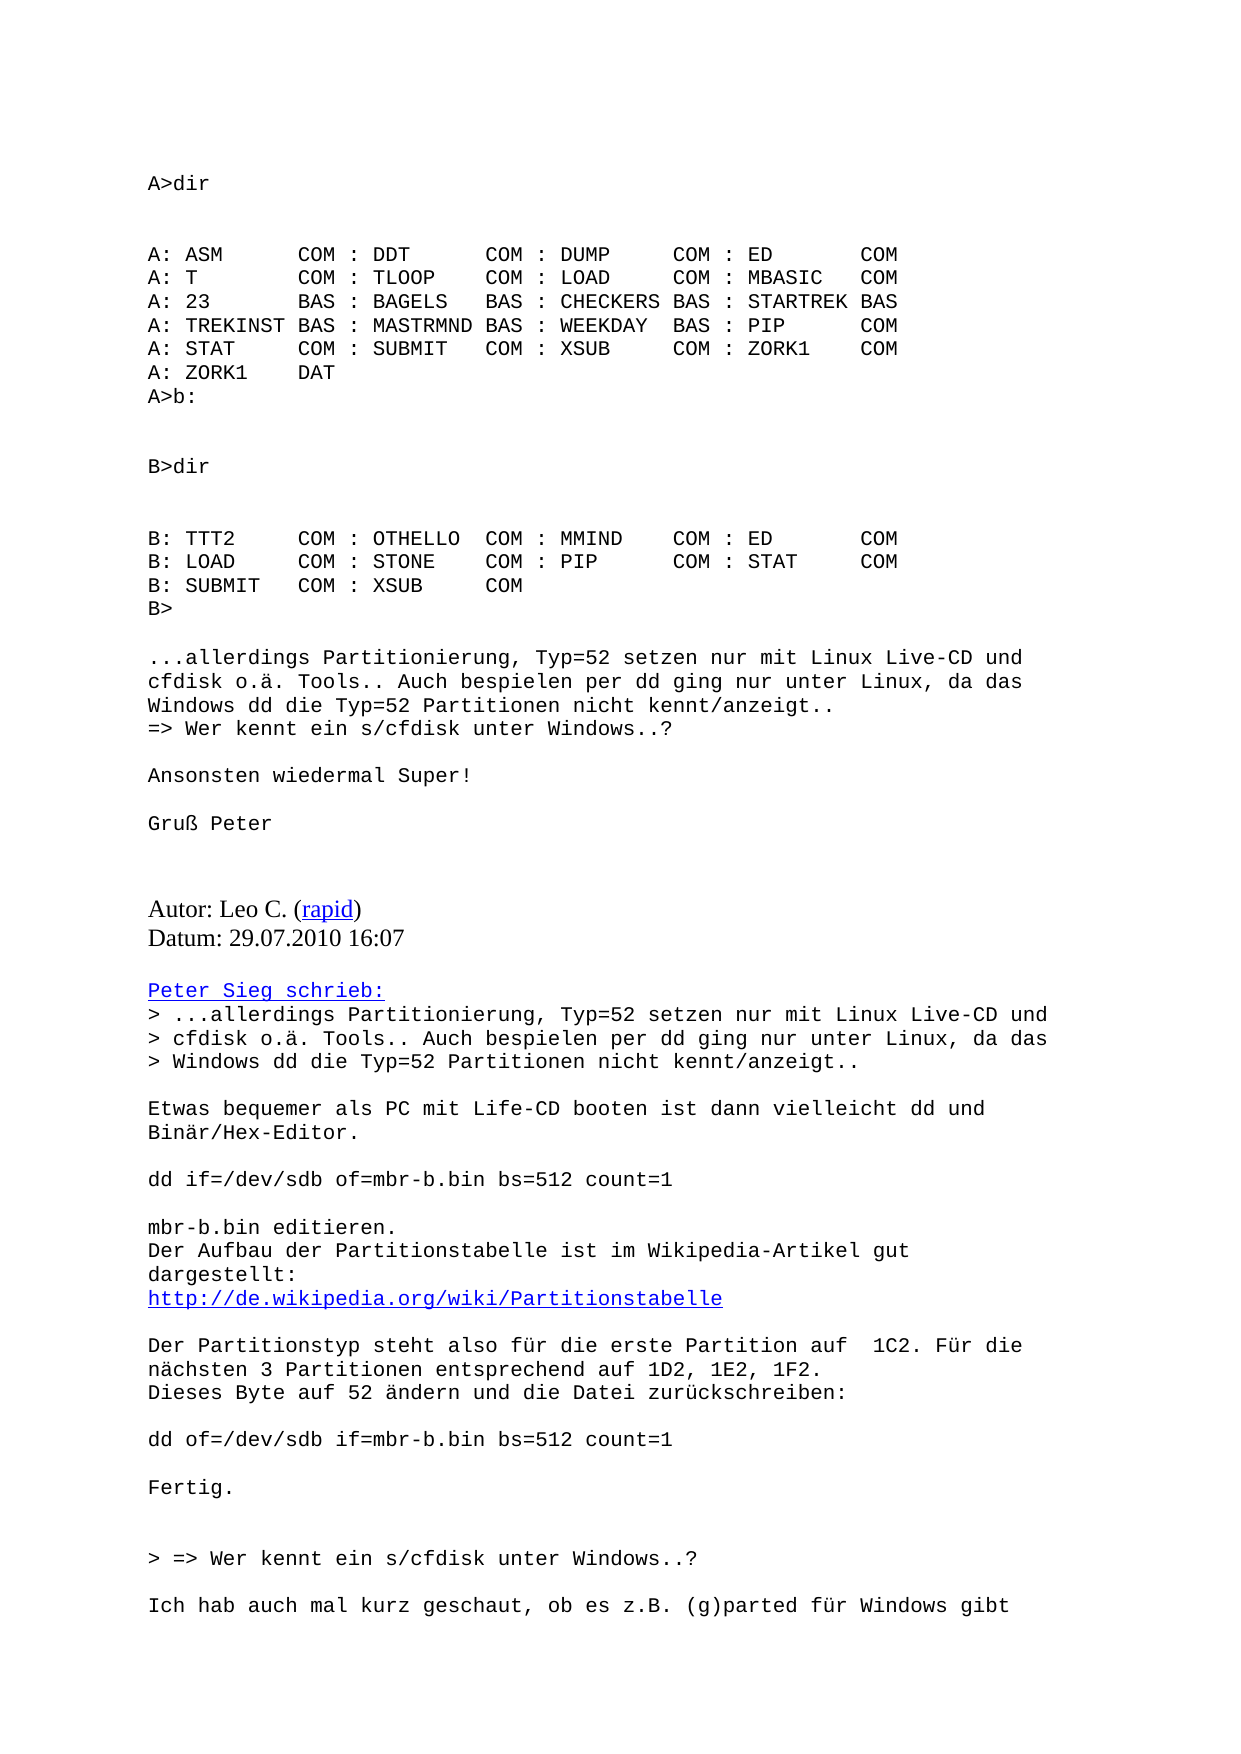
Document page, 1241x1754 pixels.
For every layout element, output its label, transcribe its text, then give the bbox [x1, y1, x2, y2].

text dd of=/dev/sdb if=mbr-b.bin bs=512 count=1 [148, 1429, 1093, 1453]
text > ...allerdings Partitionierung, Typ=52 setzen nur mit Linux Live-CD und [148, 1004, 1093, 1027]
table_header A>dir A: ASM COM : DDT COM : DUMP COM : ED COM A: T COM : TLOOP COM : LOAD COM : MBASIC COM A: 23 BAS : BAGELS BAS : CHECKERS BAS : STARTREK BAS A: TREKINST BAS : MASTRMND BAS : WEEKDAY BAS : PIP COM A: STAT COM : SUBMIT COM : XSUB COM : ZORK1 COM A: ZORK1 DAT A>b: B>dir B: TTT2 COM : OTHELLO COM : MMIND COM : ED COM B: LOAD COM : STONE COM : PIP COM : STAT COM B: SUBMIT COM : XSUB COM B> [146, 148, 906, 624]
text Ich hab auch mal kurz geschaut, ob es z.B. (g)parted für Windows gibt [148, 1595, 1093, 1619]
text Fertig. [148, 1477, 1093, 1500]
text mbr-b.bin editieren. [148, 1217, 1093, 1240]
text > cfdisk o.ä. Tools.. Auch bespielen per dd ging nur unter Linux, da das [148, 1027, 1093, 1051]
text > => Wer kennt ein s/cfdisk unter Windows..? [148, 1548, 1093, 1571]
text http://de.wikipedia.org/wiki/Partitionstabelle [148, 1288, 1093, 1311]
text Datum: 29.07.2010 16:07 [148, 923, 1093, 951]
text Der Aufbau der Partitionstabelle ist im Wikipedia-Artikel gut [148, 1240, 1093, 1264]
text Autor: Leo C. (rapid) [148, 894, 1093, 923]
text Windows dd die Typ=52 Partitionen nicht kennt/anzeigt.. [148, 694, 1093, 718]
text dargestellt: [148, 1264, 1093, 1288]
text Dieses Byte auf 52 ändern und die Datei zurückschreiben: [148, 1382, 1093, 1406]
text Peter Sieg schrieb: [148, 980, 1093, 1004]
text nächsten 3 Partitionen entsprechend auf 1D2, 1E2, 1F2. [148, 1358, 1093, 1382]
text => Wer kennt ein s/cfdisk unter Windows..? [148, 718, 1093, 742]
text Binär/Hex-Editor. [148, 1122, 1093, 1146]
text Gruß Peter [148, 813, 1093, 836]
text dd if=/dev/sdb of=mbr-b.bin bs=512 count=1 [148, 1169, 1093, 1193]
text cfdisk o.ä. Tools.. Auch bespielen per dd ging nur unter Linux, da das [148, 671, 1093, 694]
text Etwas bequemer als PC mit Life-CD booten ist dann vielleicht dd und [148, 1098, 1093, 1122]
text > Windows dd die Typ=52 Partitionen nicht kennt/anzeigt.. [148, 1051, 1093, 1075]
text Ansonsten wiedermal Super! [148, 766, 1093, 789]
text ...allerdings Partitionierung, Typ=52 setzen nur mit Linux Live-CD und [148, 647, 1093, 671]
text Der Partitionstyp steht also für die erste Partition auf 1C2. Für die [148, 1335, 1093, 1358]
